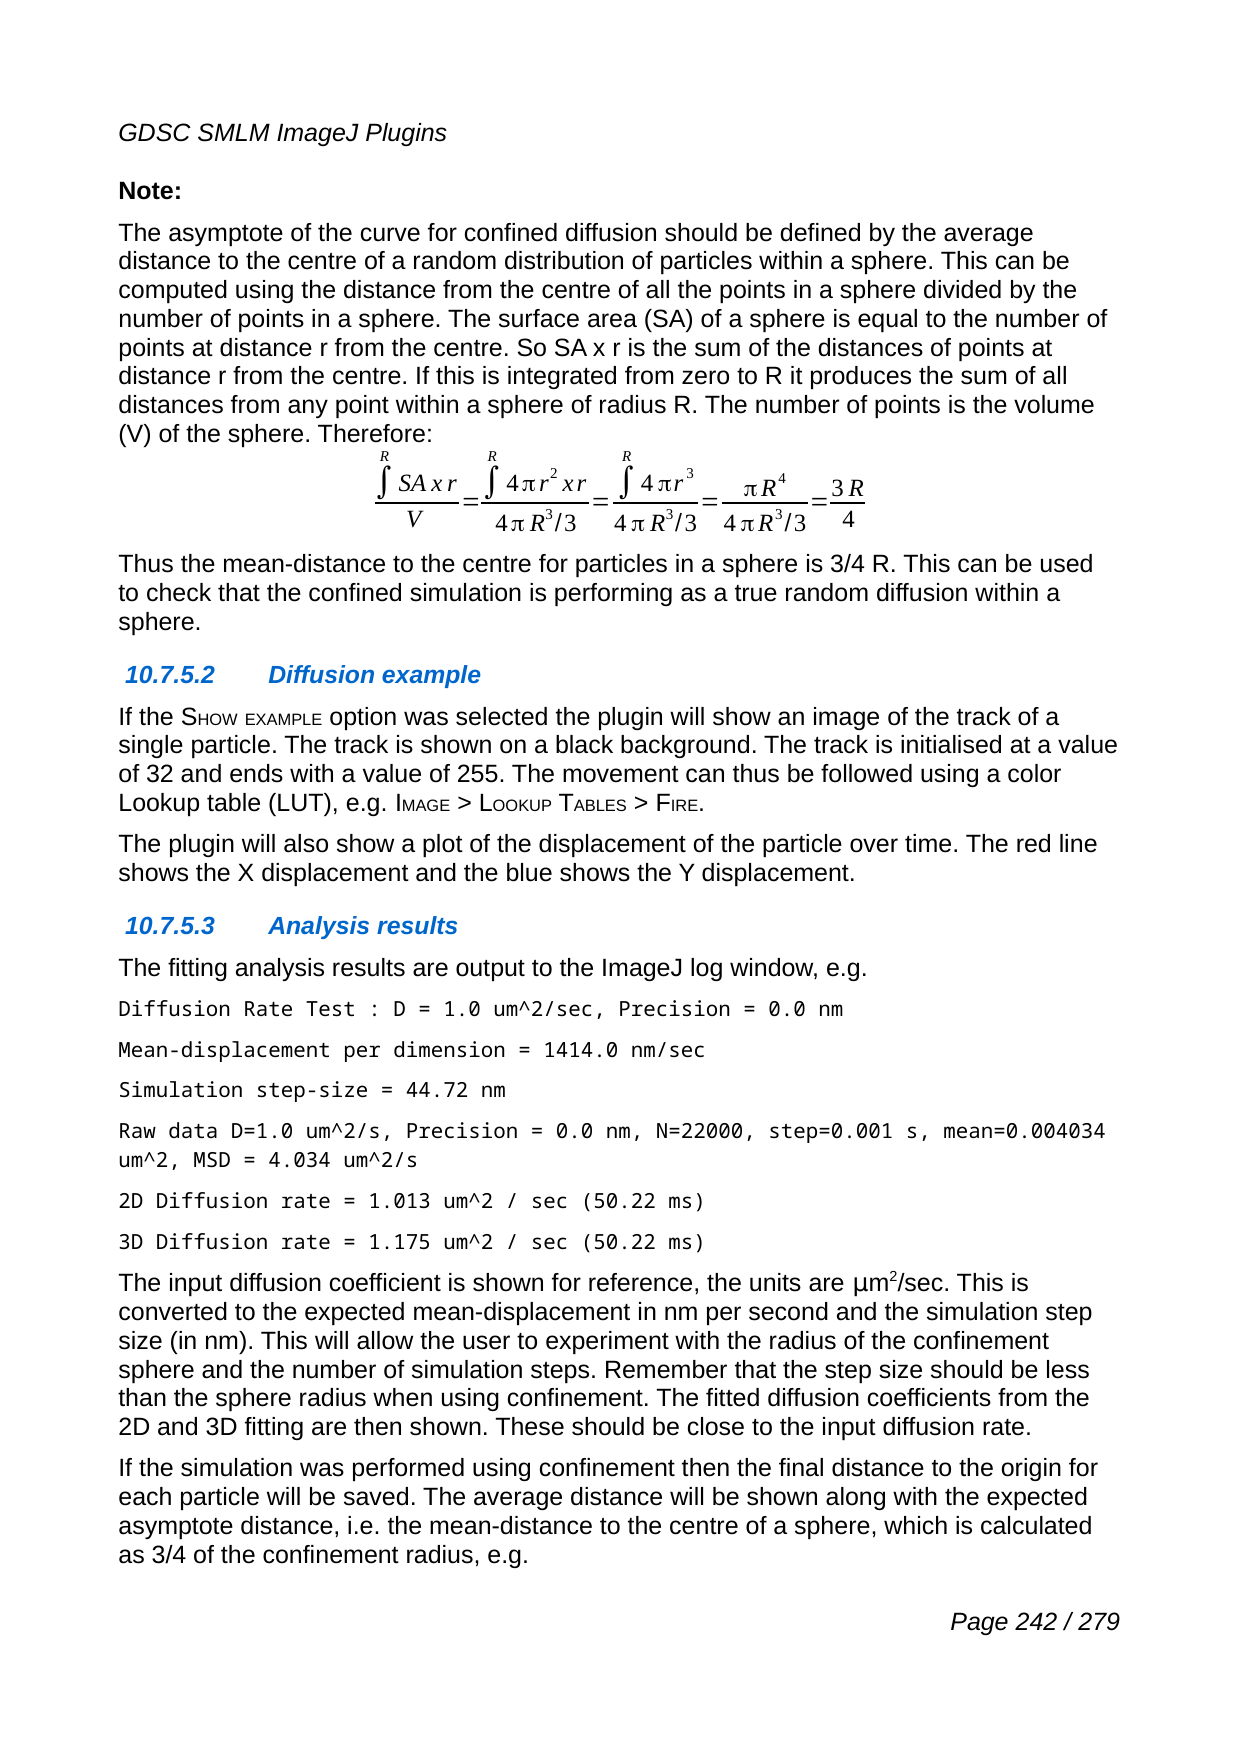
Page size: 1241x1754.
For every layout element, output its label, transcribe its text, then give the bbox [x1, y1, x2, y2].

text The asymptote of the curve for confined diffusion should be defined by the average distance to the centre of a random distribution of particles within a sphere. This can be computed using the distance from the centre of all the points in a sphere divided by the number of points in a sphere. The surface area (SA) of a sphere is equal to the number of points at distance r from the centre. So SA x r is the sum of the distances of points at distance r from the centre. If this is integrated from zero to R it produces the sum of all distances from any point within a sphere of radius R. The number of points is the volume (V) of the sphere. Therefore: [118, 218, 1122, 448]
text Simulation step-size = 44.72 nm [118, 1076, 1122, 1104]
text The plugin will also show a plot of the displacement of the particle over time. The red line shows the X displacement and the blue shows the Y displacement. [118, 829, 1122, 886]
subtitle Analysis results [118, 911, 1122, 940]
text Mean-displacement per dimension = 1414.0 nm/sec [118, 1035, 1122, 1063]
text Note: [118, 176, 1122, 205]
text The fitting analysis results are output to the ImageJ log window, e.g. [118, 952, 1122, 981]
text Raw data D=1.0 um^2/s, Precision = 0.0 nm, N=22000, step=0.001 s, mean=0.004034 um^2, MSD = 4.034 um^2/s [118, 1117, 1122, 1173]
text 2D Diffusion rate = 1.013 um^2 / sec (50.22 ms) [118, 1186, 1122, 1214]
text The input diffusion coefficient is shown for reference, the units are μm2/sec. This is converted to the expected mean-displacement in nm per second and the simulation step size (in nm). This will allow the user to experiment with the radius of the confinement sphere and the number of simulation steps. Remember that the step size should be less than the sphere radius when using confinement. The fitted diffusion coefficients from the 2D and 3D fitting are then shown. These should be close to the input diffusion rate. [118, 1268, 1122, 1441]
text Diffusion Rate Test : D = 1.0 um^2/sec, Precision = 0.0 nm [118, 994, 1122, 1022]
text 3D Diffusion rate = 1.175 um^2 / sec (50.22 ms) [118, 1227, 1122, 1255]
text Thus the mean-distance to the centre for particles in a sphere is 3/4 R. This can be used to check that the confined simulation is performing as a true random diffusion within a sphere. [118, 549, 1122, 635]
text If the simulation was performed using confinement then the final distance to the origin for each particle will be saved. The average distance will be shown along with the expected asymptote distance, i.e. the mean-distance to the centre of a sphere, which is calculated as 3/4 of the confinement radius, e.g. [118, 1453, 1122, 1568]
subtitle Diffusion example [118, 660, 1122, 689]
text If the Show example option was selected the plugin will show an image of the track of a single particle. The track is shown on a black background. The track is initialised at a value of 32 and ends with a value of 255. The movement can thus be followed using a color Lookup table (LUT), e.g. Image > Lookup Tables > Fire. [118, 701, 1122, 816]
